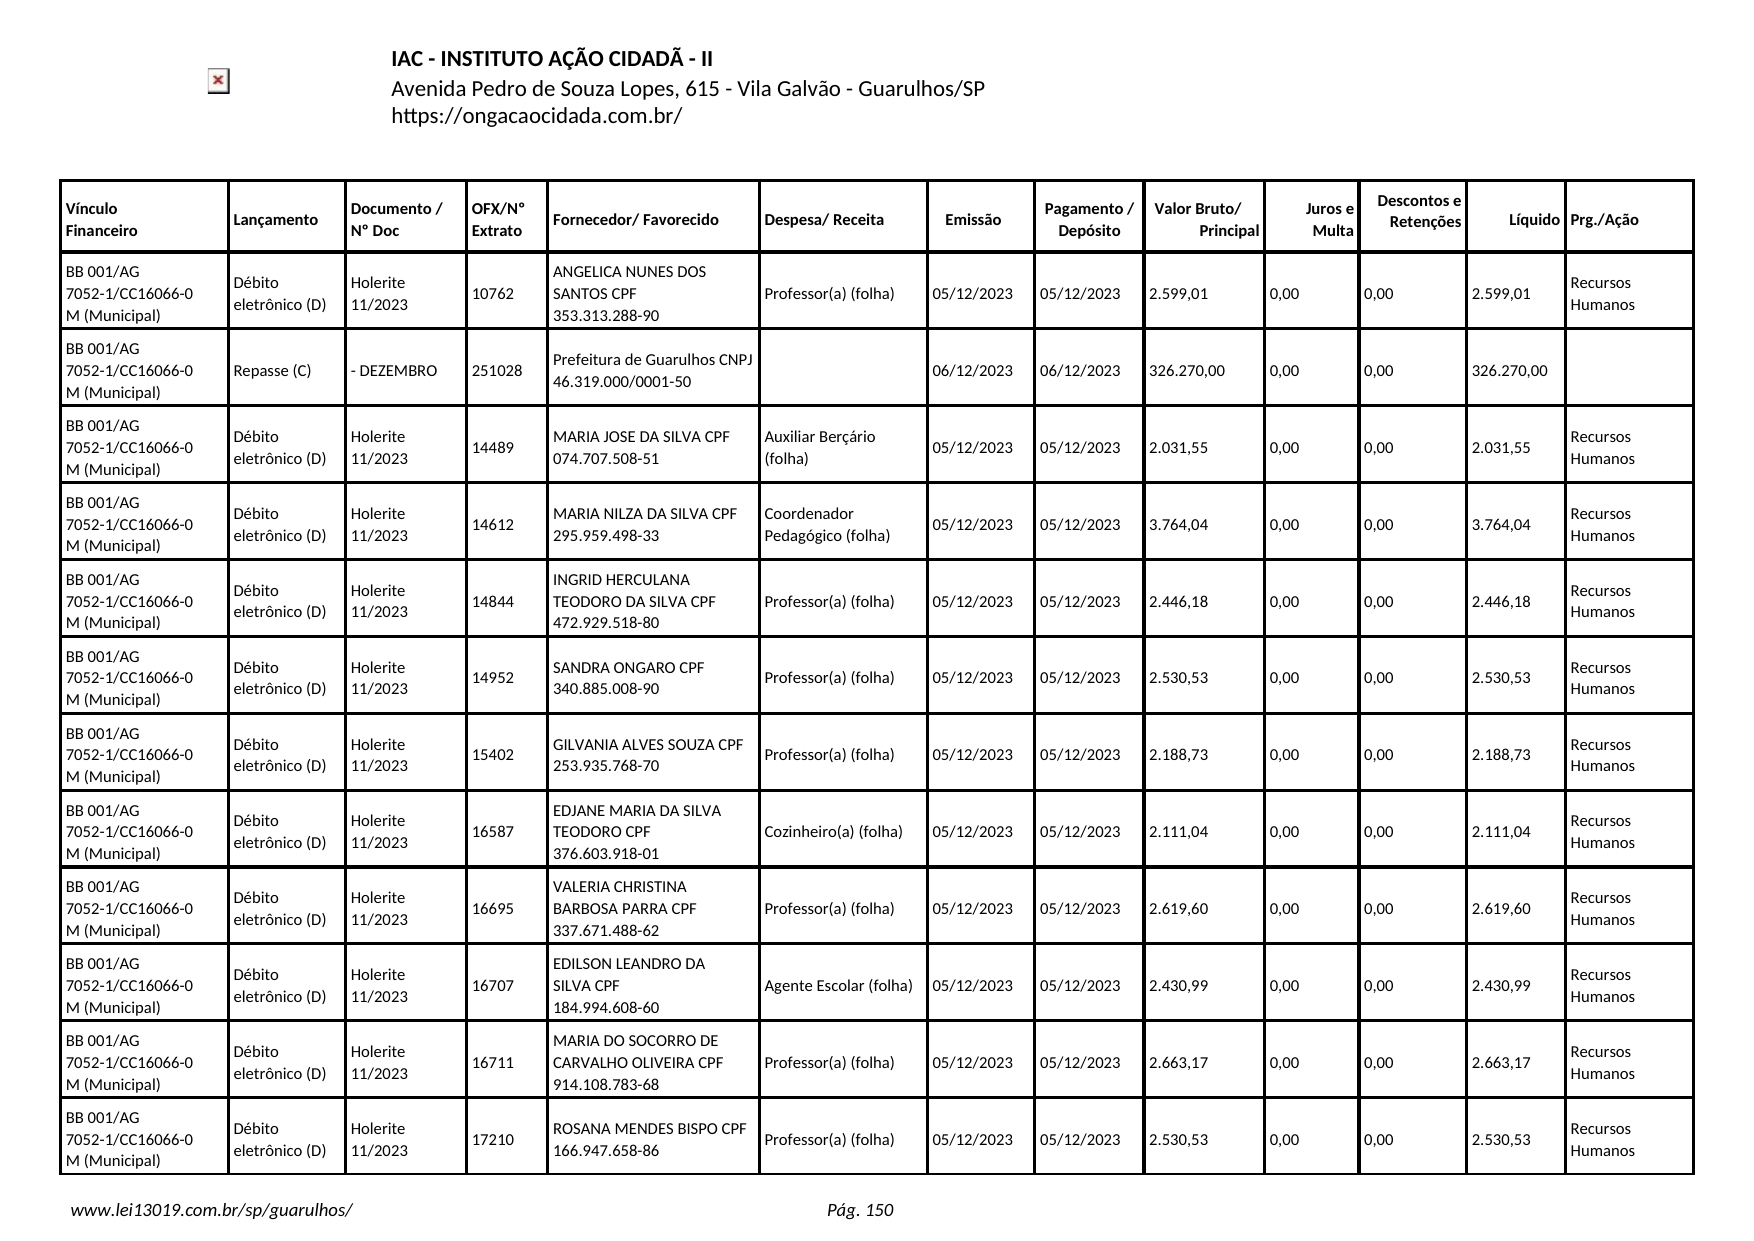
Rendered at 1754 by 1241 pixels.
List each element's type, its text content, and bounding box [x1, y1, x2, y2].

table_cell GILVANIA ALVES SOUZA CPF 253.935.768-70 [549, 715, 758, 788]
table_cell BB 001/AG 7052-1/CC16066-0 M (Municipal) [62, 945, 227, 1019]
table_cell Despesa/ Receita [761, 182, 926, 250]
table_cell Recursos Humanos [1567, 561, 1692, 635]
table_cell Recursos Humanos [1567, 792, 1692, 865]
table_cell Prefeitura de Guarulhos CNPJ 46.319.000/0001-50 [549, 330, 758, 404]
table_cell 2.031,55 [1468, 407, 1564, 481]
table_cell Professor(a) (folha) [761, 1099, 926, 1173]
table_cell Holerite 11/2023 [347, 1099, 465, 1173]
table_cell 15402 [468, 715, 546, 788]
table_cell SANDRA ONGARO CPF 340.885.008-90 [549, 638, 758, 712]
table_cell BB 001/AG 7052-1/CC16066-0 M (Municipal) [62, 715, 227, 788]
table_cell 05/12/2023 [1036, 1022, 1142, 1096]
table_cell Emissão [929, 182, 1033, 250]
table_cell 0,00 [1361, 792, 1465, 865]
table_cell Holerite 11/2023 [347, 638, 465, 712]
table_cell Débito eletrônico (D) [230, 638, 344, 712]
table_cell 05/12/2023 [929, 254, 1033, 327]
table_cell 0,00 [1266, 330, 1357, 404]
table_cell 05/12/2023 [929, 945, 1033, 1019]
table_cell 2.446,18 [1146, 561, 1263, 635]
table_cell Fornecedor/ Favorecido [549, 182, 758, 250]
table_cell 05/12/2023 [1036, 715, 1142, 788]
table_cell 0,00 [1266, 561, 1357, 635]
table_cell Coordenador Pedagógico (folha) [761, 484, 926, 558]
table_cell 05/12/2023 [929, 638, 1033, 712]
table_cell 2.663,17 [1146, 1022, 1263, 1096]
table_cell Auxiliar Berçário (folha) [761, 407, 926, 481]
table_cell 3.764,04 [1146, 484, 1263, 558]
table_cell Holerite 11/2023 [347, 945, 465, 1019]
table_cell [1567, 330, 1692, 404]
table_cell 0,00 [1266, 1022, 1357, 1096]
table_cell 2.188,73 [1468, 715, 1564, 788]
table_cell Holerite 11/2023 [347, 715, 465, 788]
table_cell 2.530,53 [1146, 1099, 1263, 1173]
table_cell Débito eletrônico (D) [230, 484, 344, 558]
table_cell 0,00 [1266, 945, 1357, 1019]
table_cell Holerite 11/2023 [347, 1022, 465, 1096]
table_cell ANGELICA NUNES DOS SANTOS CPF 353.313.288-90 [549, 254, 758, 327]
picture [207, 68, 230, 94]
table_cell 16711 [468, 1022, 546, 1096]
table_cell BB 001/AG 7052-1/CC16066-0 M (Municipal) [62, 869, 227, 942]
table_cell Recursos Humanos [1567, 1099, 1692, 1173]
table_cell 2.599,01 [1146, 254, 1263, 327]
table_cell 0,00 [1266, 869, 1357, 942]
table_cell 2.111,04 [1468, 792, 1564, 865]
table_cell OFX/Nº Extrato [468, 182, 546, 250]
table_cell Débito eletrônico (D) [230, 1022, 344, 1096]
table_cell Recursos Humanos [1567, 869, 1692, 942]
table_cell Débito eletrônico (D) [230, 715, 344, 788]
table_cell Débito eletrônico (D) [230, 407, 344, 481]
table_cell 0,00 [1266, 715, 1357, 788]
table_cell Descontos e Retenções [1361, 182, 1465, 250]
table_cell MARIA JOSE DA SILVA CPF 074.707.508-51 [549, 407, 758, 481]
table_cell 2.530,53 [1468, 1099, 1564, 1173]
table_cell Agente Escolar (folha) [761, 945, 926, 1019]
table_cell BB 001/AG 7052-1/CC16066-0 M (Municipal) [62, 407, 227, 481]
table_cell 16587 [468, 792, 546, 865]
table_cell 0,00 [1361, 407, 1465, 481]
table_cell 06/12/2023 [1036, 330, 1142, 404]
table_cell BB 001/AG 7052-1/CC16066-0 M (Municipal) [62, 638, 227, 712]
table_cell 05/12/2023 [929, 715, 1033, 788]
table_cell 0,00 [1361, 561, 1465, 635]
table_cell VALERIA CHRISTINA BARBOSA PARRA CPF 337.671.488-62 [549, 869, 758, 942]
table_cell Recursos Humanos [1567, 407, 1692, 481]
table_cell BB 001/AG 7052-1/CC16066-0 M (Municipal) [62, 254, 227, 327]
table_cell Professor(a) (folha) [761, 638, 926, 712]
table_cell Débito eletrônico (D) [230, 1099, 344, 1173]
table_cell 0,00 [1266, 638, 1357, 712]
table_cell 0,00 [1361, 1099, 1465, 1173]
table_cell Repasse (C) [230, 330, 344, 404]
table_cell 16695 [468, 869, 546, 942]
table_cell 0,00 [1266, 792, 1357, 865]
table_cell 05/12/2023 [1036, 945, 1142, 1019]
table_cell 0,00 [1361, 715, 1465, 788]
table_cell 05/12/2023 [1036, 254, 1142, 327]
table_cell 0,00 [1361, 945, 1465, 1019]
table_cell 0,00 [1361, 484, 1465, 558]
table_cell 3.764,04 [1468, 484, 1564, 558]
table_cell 05/12/2023 [1036, 792, 1142, 865]
table_cell 05/12/2023 [929, 869, 1033, 942]
table_cell EDJANE MARIA DA SILVA TEODORO CPF 376.603.918-01 [549, 792, 758, 865]
table_cell 14489 [468, 407, 546, 481]
table_cell 14612 [468, 484, 546, 558]
table_cell 0,00 [1361, 869, 1465, 942]
table_cell 2.031,55 [1146, 407, 1263, 481]
table_cell 2.430,99 [1468, 945, 1564, 1019]
table_cell MARIA DO SOCORRO DE CARVALHO OLIVEIRA CPF 914.108.783-68 [549, 1022, 758, 1096]
table_cell 0,00 [1266, 1099, 1357, 1173]
table_cell 05/12/2023 [1036, 407, 1142, 481]
table_cell Recursos Humanos [1567, 638, 1692, 712]
table_cell 0,00 [1266, 407, 1357, 481]
table_cell Pagamento / Depósito [1036, 182, 1142, 250]
table_cell Débito eletrônico (D) [230, 254, 344, 327]
table_cell Débito eletrônico (D) [230, 561, 344, 635]
table_cell Recursos Humanos [1567, 254, 1692, 327]
table_cell BB 001/AG 7052-1/CC16066-0 M (Municipal) [62, 792, 227, 865]
table_cell Documento / Nº Doc [347, 182, 465, 250]
table_cell 05/12/2023 [929, 792, 1033, 865]
table_cell 2.663,17 [1468, 1022, 1564, 1096]
table_cell Holerite 11/2023 [347, 407, 465, 481]
table_cell Professor(a) (folha) [761, 1022, 926, 1096]
table_cell 2.599,01 [1468, 254, 1564, 327]
table_cell BB 001/AG 7052-1/CC16066-0 M (Municipal) [62, 1022, 227, 1096]
table_cell - DEZEMBRO [347, 330, 465, 404]
table_cell 251028 [468, 330, 546, 404]
table_cell 05/12/2023 [1036, 1099, 1142, 1173]
table_cell EDILSON LEANDRO DA SILVA CPF 184.994.608-60 [549, 945, 758, 1019]
table_cell Holerite 11/2023 [347, 484, 465, 558]
table_cell Prg./Ação [1567, 182, 1692, 250]
table_cell 0,00 [1266, 254, 1357, 327]
table_cell 05/12/2023 [929, 561, 1033, 635]
table_cell 2.446,18 [1468, 561, 1564, 635]
table_cell Holerite 11/2023 [347, 561, 465, 635]
table_cell 14844 [468, 561, 546, 635]
table_cell Débito eletrônico (D) [230, 869, 344, 942]
table_cell 2.530,53 [1146, 638, 1263, 712]
table_cell Professor(a) (folha) [761, 869, 926, 942]
table_cell 16707 [468, 945, 546, 1019]
table_cell BB 001/AG 7052-1/CC16066-0 M (Municipal) [62, 1099, 227, 1173]
table_cell BB 001/AG 7052-1/CC16066-0 M (Municipal) [62, 330, 227, 404]
table_cell 2.530,53 [1468, 638, 1564, 712]
table_cell 05/12/2023 [1036, 561, 1142, 635]
table_cell Valor Bruto/ Principal [1146, 182, 1263, 250]
table_cell BB 001/AG 7052-1/CC16066-0 M (Municipal) [62, 561, 227, 635]
table_cell Recursos Humanos [1567, 715, 1692, 788]
table_cell ROSANA MENDES BISPO CPF 166.947.658-86 [549, 1099, 758, 1173]
table_cell Holerite 11/2023 [347, 792, 465, 865]
table_cell 17210 [468, 1099, 546, 1173]
table_cell 0,00 [1361, 330, 1465, 404]
table_cell [761, 330, 926, 404]
table_cell MARIA NILZA DA SILVA CPF 295.959.498-33 [549, 484, 758, 558]
table_cell 0,00 [1361, 638, 1465, 712]
table_cell Juros e Multa [1266, 182, 1357, 250]
table_cell BB 001/AG 7052-1/CC16066-0 M (Municipal) [62, 484, 227, 558]
table_cell Professor(a) (folha) [761, 254, 926, 327]
table_cell Cozinheiro(a) (folha) [761, 792, 926, 865]
table_cell 05/12/2023 [1036, 869, 1142, 942]
table_cell Débito eletrônico (D) [230, 792, 344, 865]
table_cell 05/12/2023 [929, 407, 1033, 481]
table_cell 05/12/2023 [1036, 484, 1142, 558]
table_cell Vínculo Financeiro [62, 182, 227, 250]
table_cell 05/12/2023 [929, 1099, 1033, 1173]
table_cell 14952 [468, 638, 546, 712]
table_cell 2.619,60 [1468, 869, 1564, 942]
table_cell 2.430,99 [1146, 945, 1263, 1019]
table_cell 2.188,73 [1146, 715, 1263, 788]
table_cell Líquido [1468, 182, 1564, 250]
table_cell 05/12/2023 [929, 1022, 1033, 1096]
table_cell Débito eletrônico (D) [230, 945, 344, 1019]
table_cell 326.270,00 [1468, 330, 1564, 404]
table_cell Professor(a) (folha) [761, 715, 926, 788]
table_cell Recursos Humanos [1567, 945, 1692, 1019]
table_cell 0,00 [1361, 1022, 1465, 1096]
table_cell Professor(a) (folha) [761, 561, 926, 635]
table_cell 10762 [468, 254, 546, 327]
table_cell Holerite 11/2023 [347, 869, 465, 942]
table_cell Holerite 11/2023 [347, 254, 465, 327]
table_cell 06/12/2023 [929, 330, 1033, 404]
table_cell Recursos Humanos [1567, 484, 1692, 558]
table_cell INGRID HERCULANA TEODORO DA SILVA CPF 472.929.518-80 [549, 561, 758, 635]
table_cell Recursos Humanos [1567, 1022, 1692, 1096]
table_cell Lançamento [230, 182, 344, 250]
table_cell 326.270,00 [1146, 330, 1263, 404]
table_cell 0,00 [1361, 254, 1465, 327]
table_cell 2.111,04 [1146, 792, 1263, 865]
table_cell 0,00 [1266, 484, 1357, 558]
table_cell 2.619,60 [1146, 869, 1263, 942]
table_cell 05/12/2023 [1036, 638, 1142, 712]
table_cell 05/12/2023 [929, 484, 1033, 558]
